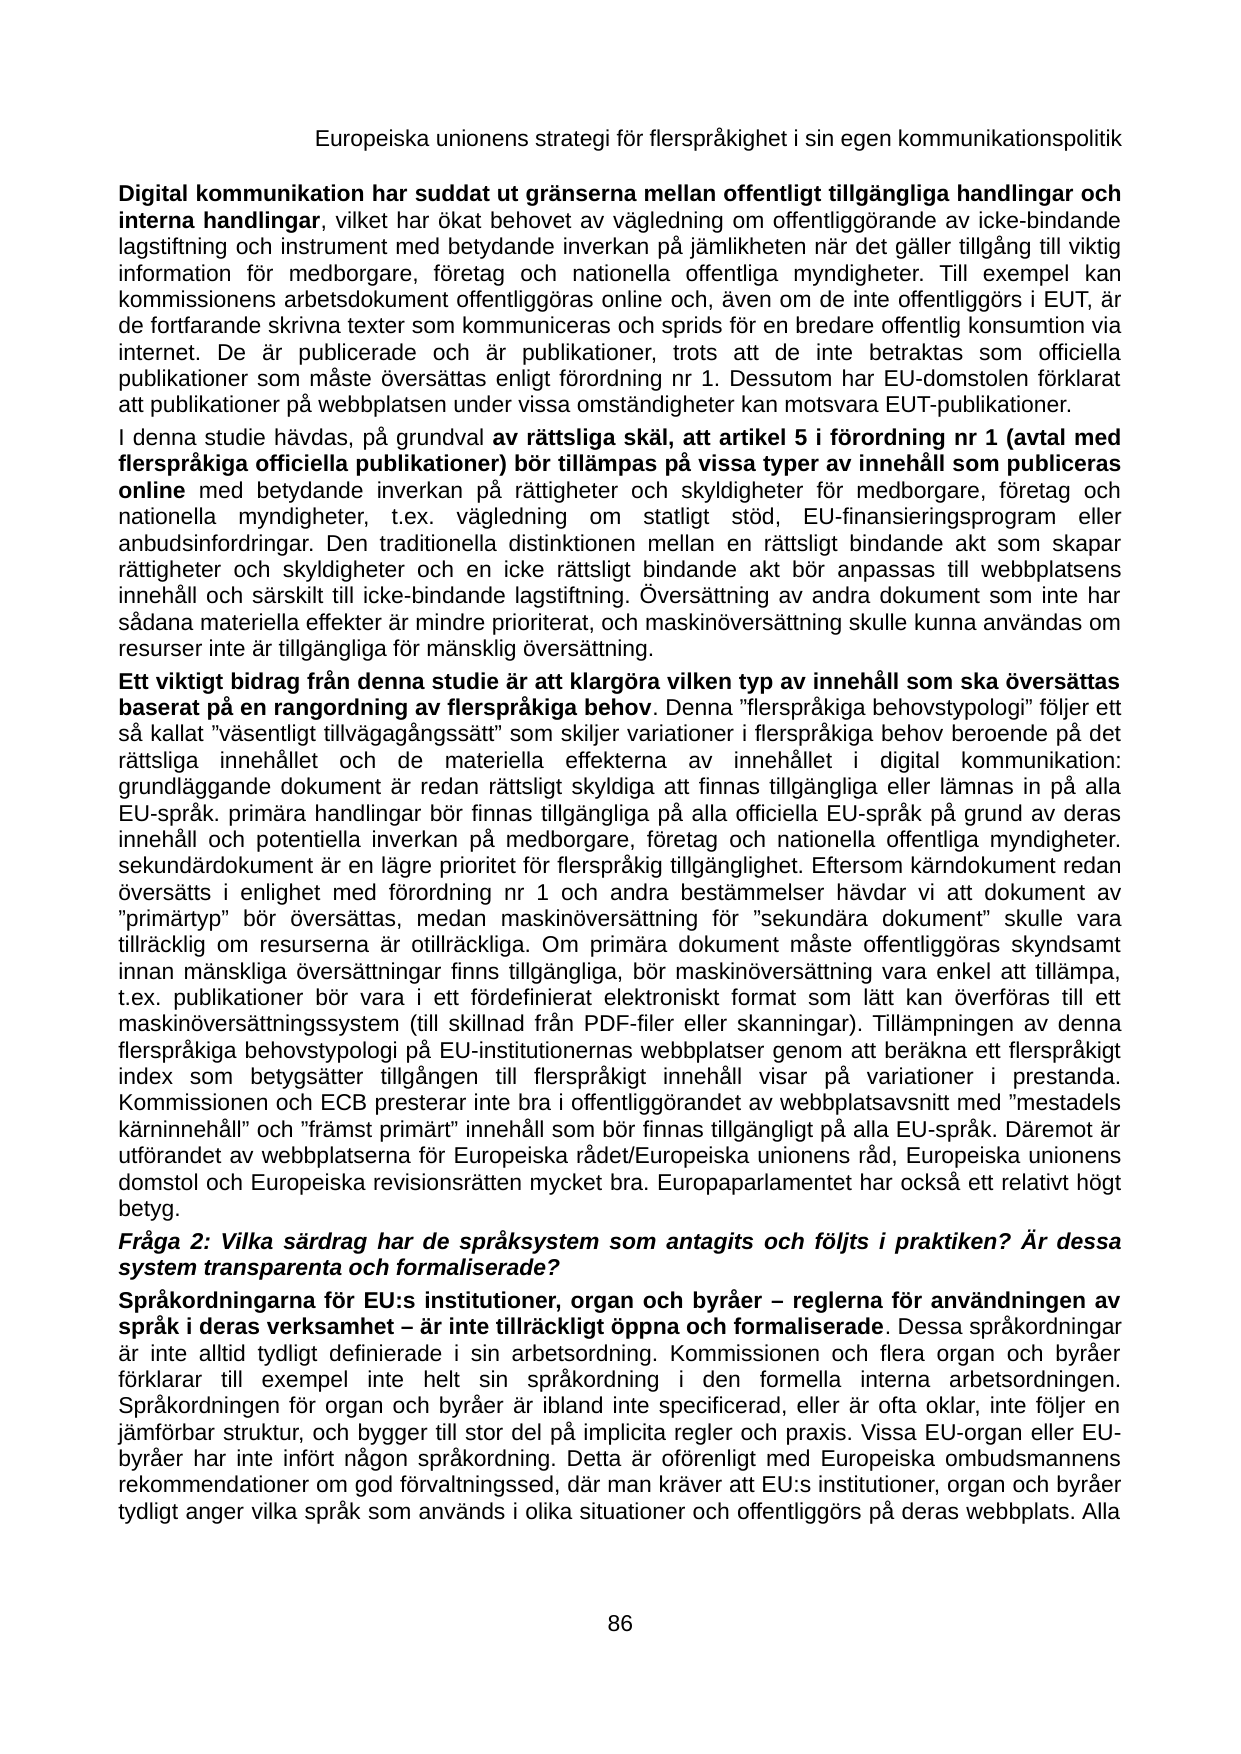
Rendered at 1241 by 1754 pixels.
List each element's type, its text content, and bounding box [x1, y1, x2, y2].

text Ett viktigt bidrag från denna studie är att klargöra vilken typ av innehåll som ska översättas baserat på en rangordning av flerspråkiga behov. Denna ”flerspråkiga behovstypologi” följer ett så kallat ”väsentligt tillvägagångssätt” som skiljer variationer i flerspråkiga behov beroende på det rättsliga innehållet och de materiella effekterna av innehållet i digital kommunikation: grundläggande dokument är redan rättsligt skyldiga att finnas tillgängliga eller lämnas in på alla EU-språk. primära handlingar bör finnas tillgängliga på alla officiella EU-språk på grund av deras innehåll och potentiella inverkan på medborgare, företag och nationella offentliga myndigheter. sekundärdokument är en lägre prioritet för flerspråkig tillgänglighet. Eftersom kärndokument redan översätts i enlighet med förordning nr 1 och andra bestämmelser hävdar vi att dokument av ”primärtyp” bör översättas, medan maskinöversättning för ”sekundära dokument” skulle vara tillräcklig om resurserna är otillräckliga. Om primära dokument måste offentliggöras skyndsamt innan mänskliga översättningar finns tillgängliga, bör maskinöversättning vara enkel att tillämpa, t.ex. publikationer bör vara i ett fördefinierat elektroniskt format som lätt kan överföras till ett maskinöversättningssystem (till skillnad från PDF-filer eller skanningar). Tillämpningen av denna flerspråkiga behovstypologi på EU-institutionernas webbplatser genom att beräkna ett flerspråkigt index som betygsätter tillgången till flerspråkigt innehåll visar på variationer i prestanda. Kommissionen och ECB presterar inte bra i offentliggörandet av webbplatsavsnitt med ”mestadels kärninnehåll” och ”främst primärt” innehåll som bör finnas tillgängligt på alla EU-språk. Däremot är utförandet av webbplatserna för Europeiska rådet/Europeiska unionens råd, Europeiska unionens domstol och Europeiska revisionsrätten mycket bra. Europaparlamentet har också ett relativt högt betyg. [118, 668, 1122, 1221]
text I denna studie hävdas, på grundval av rättsliga skäl, att artikel 5 i förordning nr 1 (avtal med flerspråkiga officiella publikationer) bör tillämpas på vissa typer av innehåll som publiceras online med betydande inverkan på rättigheter och skyldigheter för medborgare, företag och nationella myndigheter, t.ex. vägledning om statligt stöd, EU-finansieringsprogram eller anbudsinfordringar. Den traditionella distinktionen mellan en rättsligt bindande akt som skapar rättigheter och skyldigheter och en icke rättsligt bindande akt bör anpassas till webbplatsens innehåll och särskilt till icke-bindande lagstiftning. Översättning av andra dokument som inte har sådana materiella effekter är mindre prioriterat, och maskinöversättning skulle kunna användas om resurser inte är tillgängliga för mänsklig översättning. [118, 424, 1122, 661]
text Digital kommunikation har suddat ut gränserna mellan offentligt tillgängliga handlingar och interna handlingar, vilket har ökat behovet av vägledning om offentliggörande av icke-bindande lagstiftning och instrument med betydande inverkan på jämlikheten när det gäller tillgång till viktig information för medborgare, företag och nationella offentliga myndigheter. Till exempel kan kommissionens arbetsdokument offentliggöras online och, även om de inte offentliggörs i EUT, är de fortfarande skrivna texter som kommuniceras och sprids för en bredare offentlig konsumtion via internet. De är publicerade och är publikationer, trots att de inte betraktas som officiella publikationer som måste översättas enligt förordning nr 1. Dessutom har EU-domstolen förklarat att publikationer på webbplatsen under vissa omständigheter kan motsvara EUT-publikationer. [118, 180, 1122, 418]
text Språkordningarna för EU:s institutioner, organ och byråer – reglerna för användningen av språk i deras verksamhet – är inte tillräckligt öppna och formaliserade. Dessa språkordningar är inte alltid tydligt definierade i sin arbetsordning. Kommissionen och flera organ och byråer förklarar till exempel inte helt sin språkordning i den formella interna arbetsordningen. Språkordningen för organ och byråer är ibland inte specificerad, eller är ofta oklar, inte följer en jämförbar struktur, och bygger till stor del på implicita regler och praxis. Vissa EU-organ eller EU-byråer har inte infört någon språkordning. Detta är oförenligt med Europeiska ombudsmannens rekommendationer om god förvaltningssed, där man kräver att EU:s institutioner, organ och byråer tydligt anger vilka språk som används i olika situationer och offentliggörs på deras webbplats. Alla [118, 1287, 1122, 1524]
text Fråga 2: Vilka särdrag har de språksystem som antagits och följts i praktiken? Är dessa system transparenta och formaliserade? [118, 1228, 1122, 1280]
